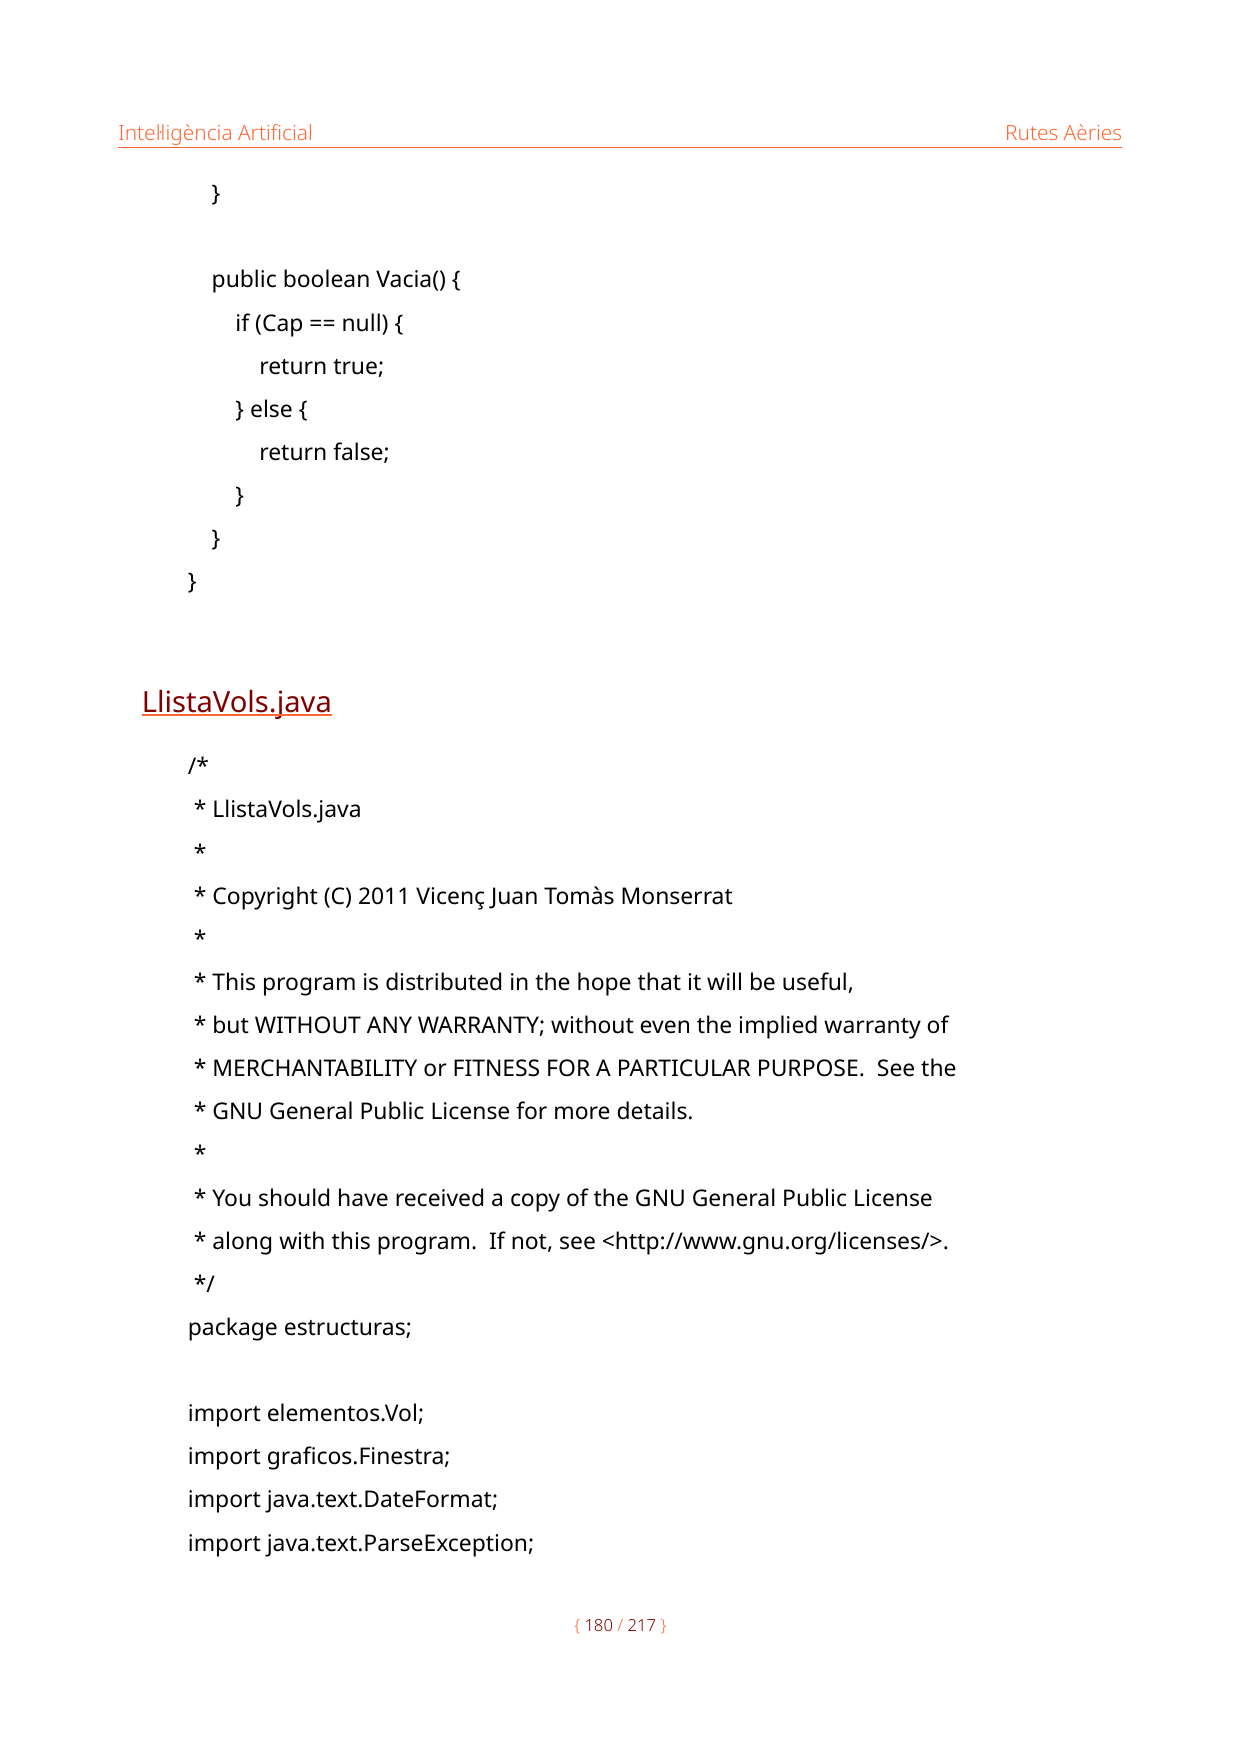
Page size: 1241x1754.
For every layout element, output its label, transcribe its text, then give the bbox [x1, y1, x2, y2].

text * [142, 836, 1098, 868]
subtitle LlistaVols.java [130, 681, 1122, 721]
text return false; [142, 436, 1098, 467]
text } [142, 522, 1098, 553]
text import graficos.Finestra; [142, 1440, 1098, 1471]
text * This program is distributed in the hope that it will be useful, [142, 966, 1098, 997]
text if (Cap == null) { [142, 306, 1098, 338]
text } else { [142, 393, 1098, 424]
text * LlistaVols.java [142, 793, 1098, 824]
text * [142, 923, 1098, 954]
text return true; [142, 349, 1098, 381]
text public boolean Vacia() { [142, 263, 1098, 294]
text * MERCHANTABILITY or FITNESS FOR A PARTICULAR PURPOSE. See the [142, 1052, 1098, 1083]
text * but WITHOUT ANY WARRANTY; without even the implied warranty of [142, 1009, 1098, 1040]
text package estructuras; [142, 1311, 1098, 1342]
text * GNU General Public License for more details. [142, 1095, 1098, 1126]
text } [142, 565, 1098, 596]
text import elementos.Vol; [142, 1397, 1098, 1428]
text * along with this program. If not, see <http://www.gnu.org/licenses/>. [142, 1224, 1098, 1256]
text * [142, 1138, 1098, 1169]
text * Copyright (C) 2011 Vicenç Juan Tomàs Monserrat [142, 879, 1098, 911]
text import java.text.DateFormat; [142, 1483, 1098, 1514]
text /* [142, 750, 1098, 781]
text */ [142, 1268, 1098, 1299]
text import java.text.ParseException; [142, 1526, 1098, 1558]
text } [142, 177, 1098, 208]
text } [142, 479, 1098, 510]
text * You should have received a copy of the GNU General Public License [142, 1181, 1098, 1213]
